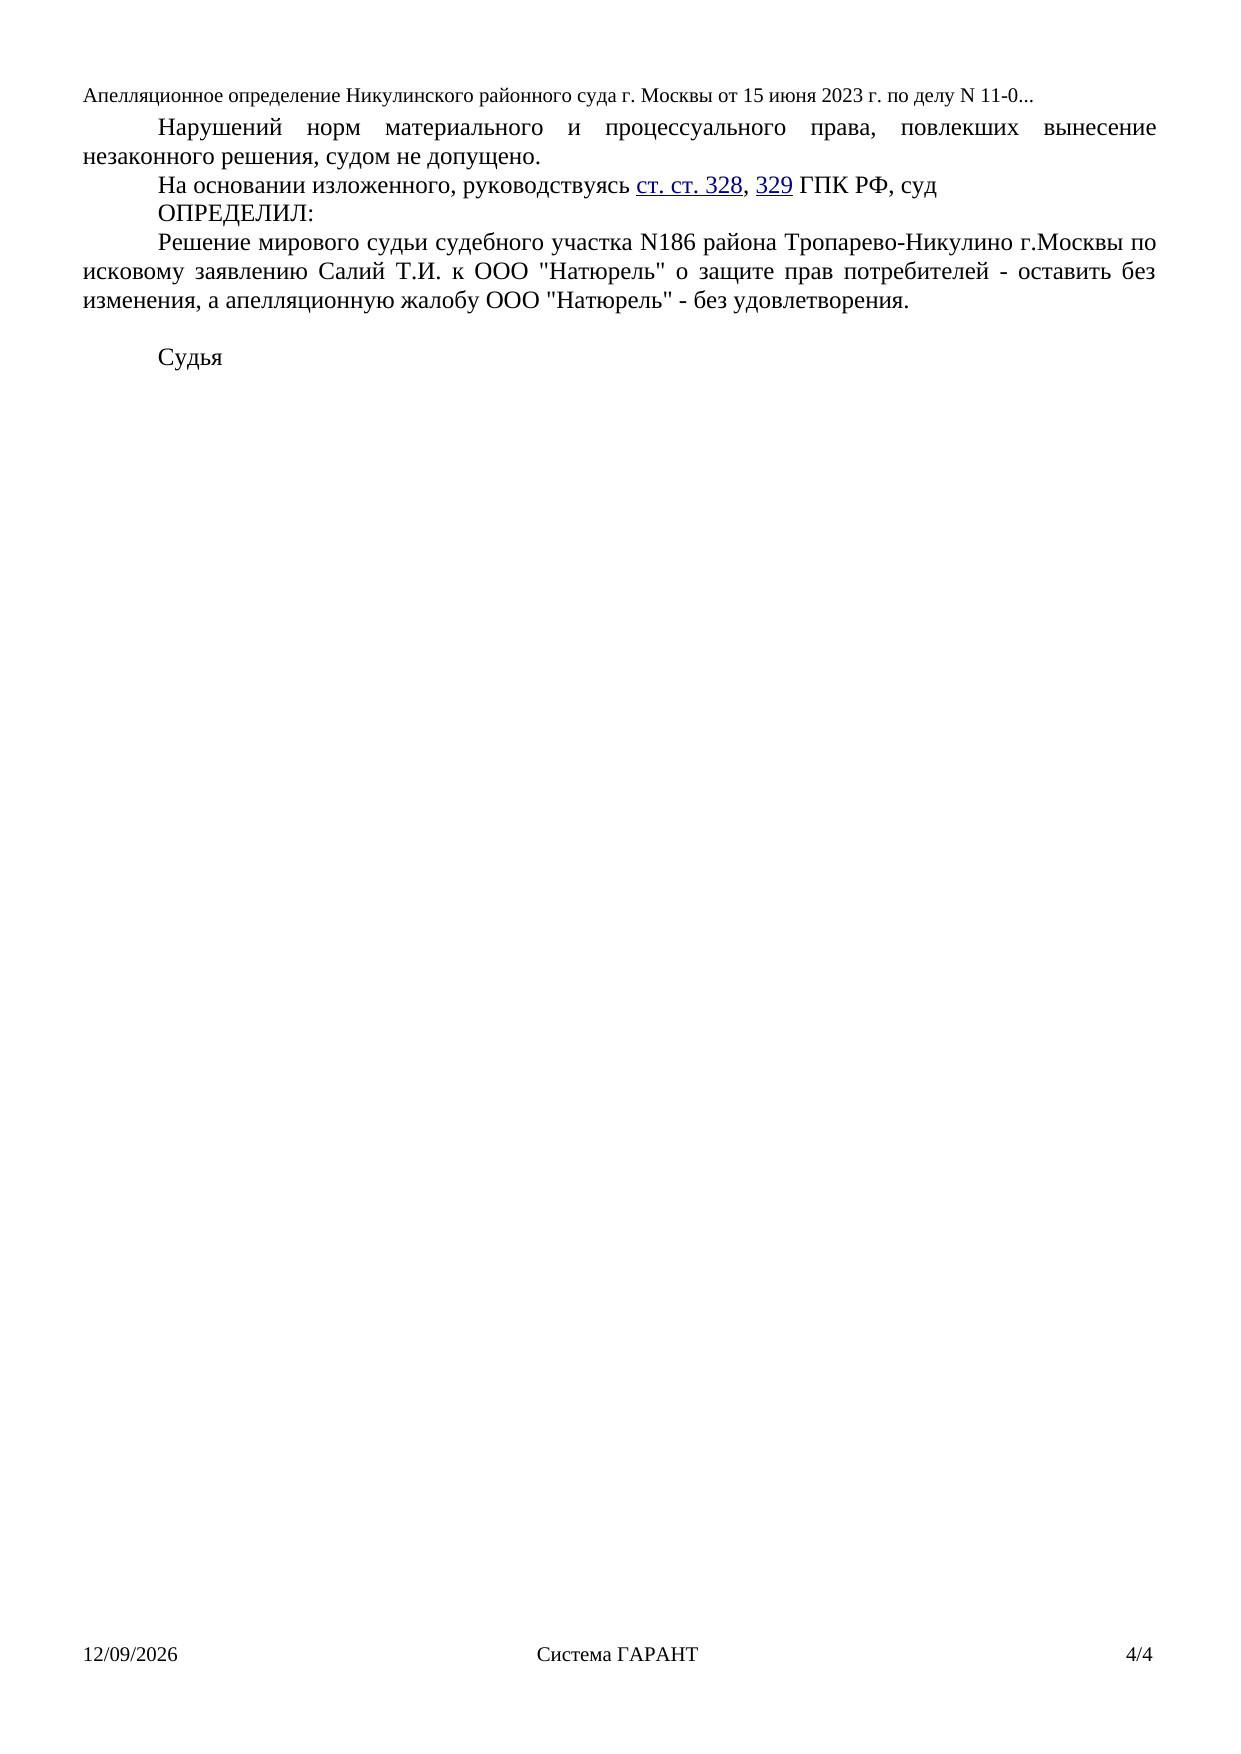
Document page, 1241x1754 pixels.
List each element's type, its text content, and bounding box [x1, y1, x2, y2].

text Решение мирового судьи судебного участка N186 района Тропарево-Никулино г.Москвы по исковому заявлению Салий Т.И. к ООО "Натюрель" о защите прав потребителей - оставить без изменения, а апелляционную жалобу ООО "Натюрель" - без удовлетворения. [83, 227, 1157, 313]
text ОПРЕДЕЛИЛ: [83, 198, 1157, 227]
text Нарушений норм материального и процессуального права, повлекших вынесение незаконного решения, судом не допущено. [83, 112, 1157, 170]
text На основании изложенного, руководствуясь ст. ст. 328, 329 ГПК РФ, суд [83, 170, 1157, 198]
text Судья [83, 342, 1157, 371]
